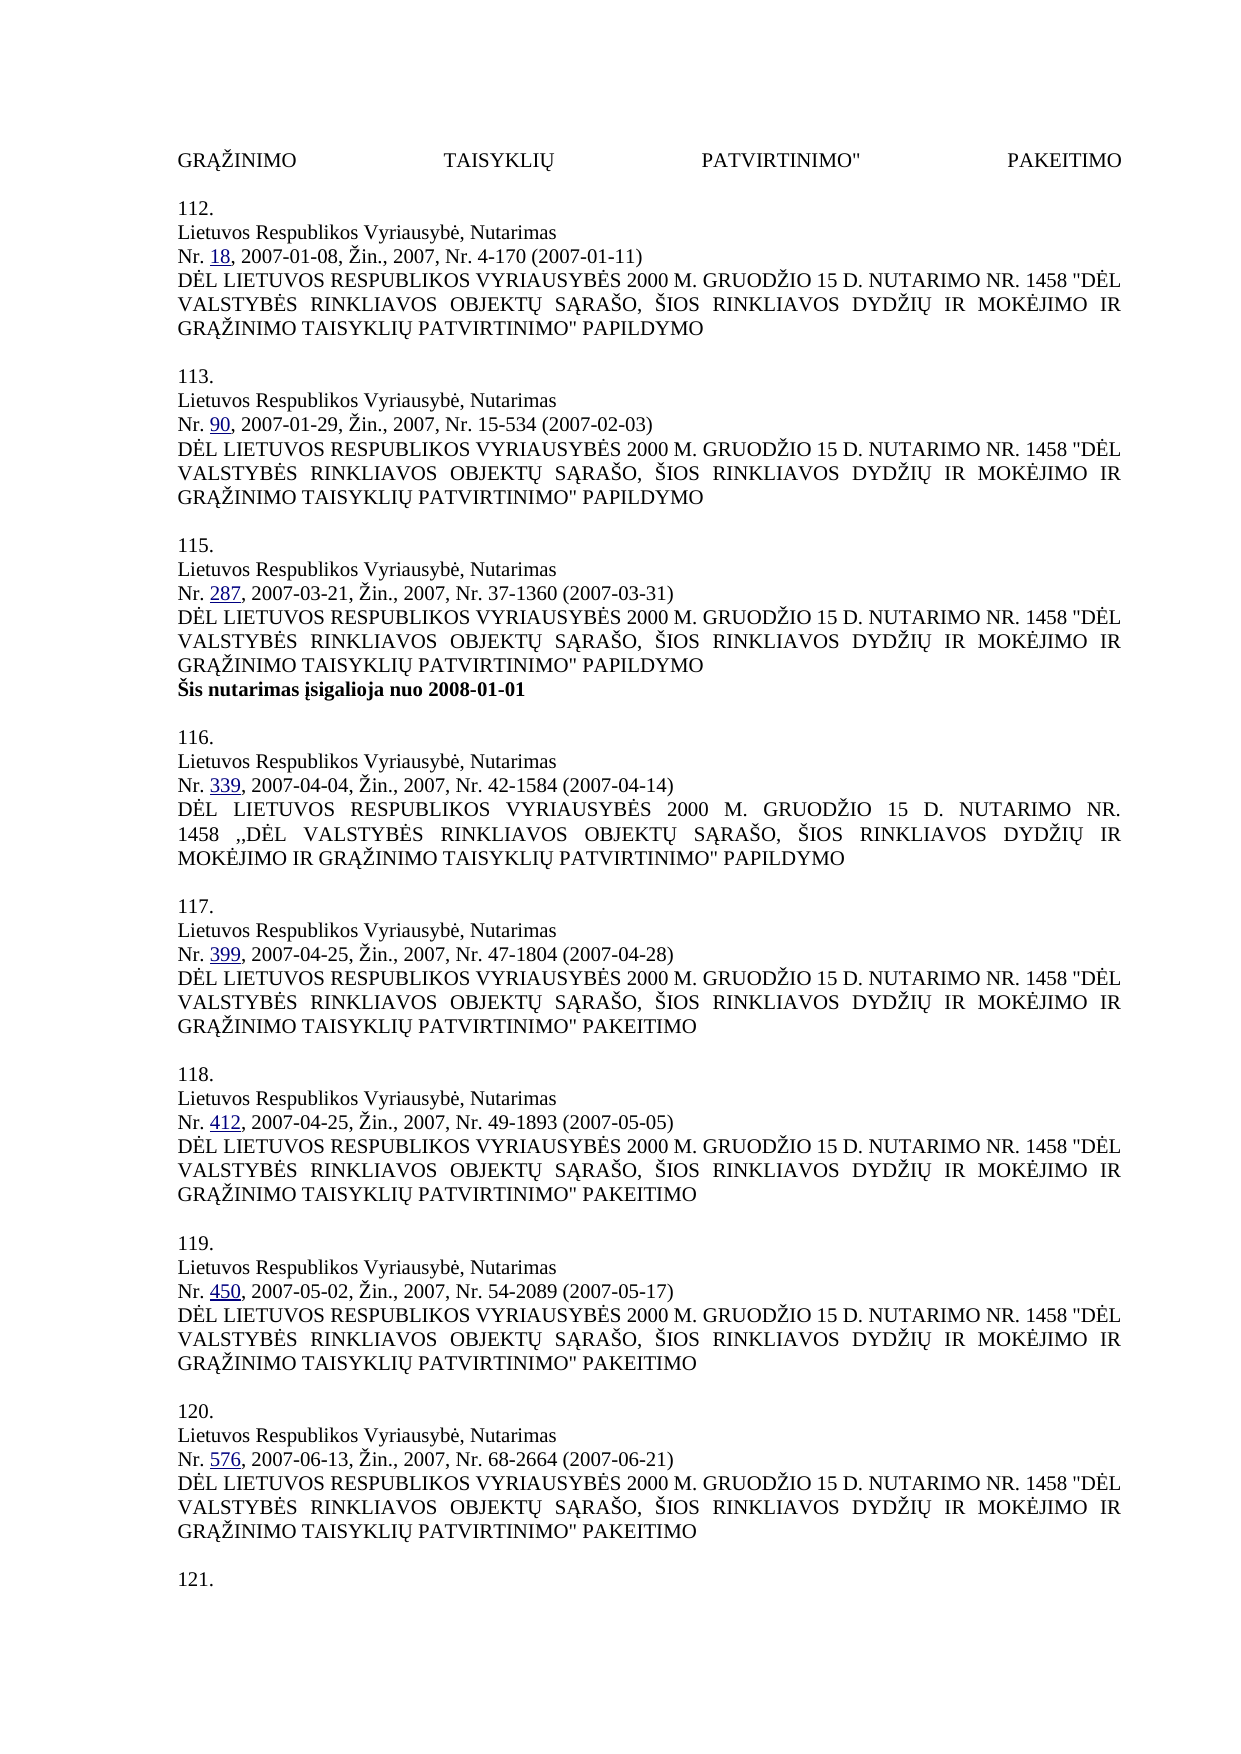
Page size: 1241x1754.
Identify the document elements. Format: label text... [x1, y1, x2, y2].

text 116. [177, 725, 1122, 749]
text 115. [177, 533, 1122, 557]
text GRĄŽINIMO TAISYKLIŲ PATVIRTINIMO" PAKEITIMO [177, 148, 1122, 196]
text Lietuvos Respublikos Vyriausybė, Nutarimas [177, 1423, 1122, 1447]
text 118. [177, 1062, 1122, 1086]
text DĖL LIETUVOS RESPUBLIKOS VYRIAUSYBĖS 2000 M. GRUODŽIO 15 D. NUTARIMO NR. 1458 "DĖL VALSTYBĖS RINKLIAVOS OBJEKTŲ SĄRAŠO, ŠIOS RINKLIAVOS DYDŽIŲ IR MOKĖJIMO IR GRĄŽINIMO TAISYKLIŲ PATVIRTINIMO" PAKEITIMO [177, 1134, 1122, 1206]
text Lietuvos Respublikos Vyriausybė, Nutarimas [177, 918, 1122, 942]
text Lietuvos Respublikos Vyriausybė, Nutarimas [177, 749, 1122, 773]
text Lietuvos Respublikos Vyriausybė, Nutarimas [177, 1254, 1122, 1279]
text 113. [177, 364, 1122, 388]
text Lietuvos Respublikos Vyriausybė, Nutarimas [177, 220, 1122, 244]
text DĖL LIETUVOS RESPUBLIKOS VYRIAUSYBĖS 2000 M. GRUODŽIO 15 D. NUTARIMO NR. 1458 ,,DĖL VALSTYBĖS RINKLIAVOS OBJEKTŲ SĄRAŠO, ŠIOS RINKLIAVOS DYDŽIŲ IR MOKĖJIMO IR GRĄŽINIMO TAISYKLIŲ PATVIRTINIMO" PAPILDYMO [177, 797, 1122, 869]
text Nr. 576, 2007-06-13, Žin., 2007, Nr. 68-2664 (2007-06-21) [177, 1447, 1122, 1471]
text 117. [177, 894, 1122, 918]
text Lietuvos Respublikos Vyriausybė, Nutarimas [177, 1086, 1122, 1110]
text Nr. 287, 2007-03-21, Žin., 2007, Nr. 37-1360 (2007-03-31) [177, 581, 1122, 605]
text Lietuvos Respublikos Vyriausybė, Nutarimas [177, 557, 1122, 581]
text Nr. 399, 2007-04-25, Žin., 2007, Nr. 47-1804 (2007-04-28) [177, 942, 1122, 966]
text 112. [177, 196, 1122, 220]
text DĖL LIETUVOS RESPUBLIKOS VYRIAUSYBĖS 2000 M. GRUODŽIO 15 D. NUTARIMO NR. 1458 "DĖL VALSTYBĖS RINKLIAVOS OBJEKTŲ SĄRAŠO, ŠIOS RINKLIAVOS DYDŽIŲ IR MOKĖJIMO IR GRĄŽINIMO TAISYKLIŲ PATVIRTINIMO" PAPILDYMO [177, 605, 1122, 677]
text Lietuvos Respublikos Vyriausybė, Nutarimas [177, 388, 1122, 412]
text Šis nutarimas įsigalioja nuo 2008-01-01 [177, 677, 1122, 701]
text 120. [177, 1399, 1122, 1423]
text Nr. 339, 2007-04-04, Žin., 2007, Nr. 42-1584 (2007-04-14) [177, 773, 1122, 797]
text DĖL LIETUVOS RESPUBLIKOS VYRIAUSYBĖS 2000 M. GRUODŽIO 15 D. NUTARIMO NR. 1458 "DĖL VALSTYBĖS RINKLIAVOS OBJEKTŲ SĄRAŠO, ŠIOS RINKLIAVOS DYDŽIŲ IR MOKĖJIMO IR GRĄŽINIMO TAISYKLIŲ PATVIRTINIMO" PAKEITIMO [177, 1471, 1122, 1543]
text DĖL LIETUVOS RESPUBLIKOS VYRIAUSYBĖS 2000 M. GRUODŽIO 15 D. NUTARIMO NR. 1458 "DĖL VALSTYBĖS RINKLIAVOS OBJEKTŲ SĄRAŠO, ŠIOS RINKLIAVOS DYDŽIŲ IR MOKĖJIMO IR GRĄŽINIMO TAISYKLIŲ PATVIRTINIMO" PAPILDYMO [177, 436, 1122, 509]
text 121. [177, 1567, 1122, 1591]
text 119. [177, 1231, 1122, 1254]
text DĖL LIETUVOS RESPUBLIKOS VYRIAUSYBĖS 2000 M. GRUODŽIO 15 D. NUTARIMO NR. 1458 "DĖL VALSTYBĖS RINKLIAVOS OBJEKTŲ SĄRAŠO, ŠIOS RINKLIAVOS DYDŽIŲ IR MOKĖJIMO IR GRĄŽINIMO TAISYKLIŲ PATVIRTINIMO" PAKEITIMO [177, 1303, 1122, 1375]
text Nr. 90, 2007-01-29, Žin., 2007, Nr. 15-534 (2007-02-03) [177, 412, 1122, 436]
text DĖL LIETUVOS RESPUBLIKOS VYRIAUSYBĖS 2000 M. GRUODŽIO 15 D. NUTARIMO NR. 1458 "DĖL VALSTYBĖS RINKLIAVOS OBJEKTŲ SĄRAŠO, ŠIOS RINKLIAVOS DYDŽIŲ IR MOKĖJIMO IR GRĄŽINIMO TAISYKLIŲ PATVIRTINIMO" PAPILDYMO [177, 268, 1122, 340]
text DĖL LIETUVOS RESPUBLIKOS VYRIAUSYBĖS 2000 M. GRUODŽIO 15 D. NUTARIMO NR. 1458 "DĖL VALSTYBĖS RINKLIAVOS OBJEKTŲ SĄRAŠO, ŠIOS RINKLIAVOS DYDŽIŲ IR MOKĖJIMO IR GRĄŽINIMO TAISYKLIŲ PATVIRTINIMO" PAKEITIMO [177, 966, 1122, 1038]
text Nr. 450, 2007-05-02, Žin., 2007, Nr. 54-2089 (2007-05-17) [177, 1279, 1122, 1303]
text Nr. 18, 2007-01-08, Žin., 2007, Nr. 4-170 (2007-01-11) [177, 244, 1122, 268]
text Nr. 412, 2007-04-25, Žin., 2007, Nr. 49-1893 (2007-05-05) [177, 1110, 1122, 1134]
